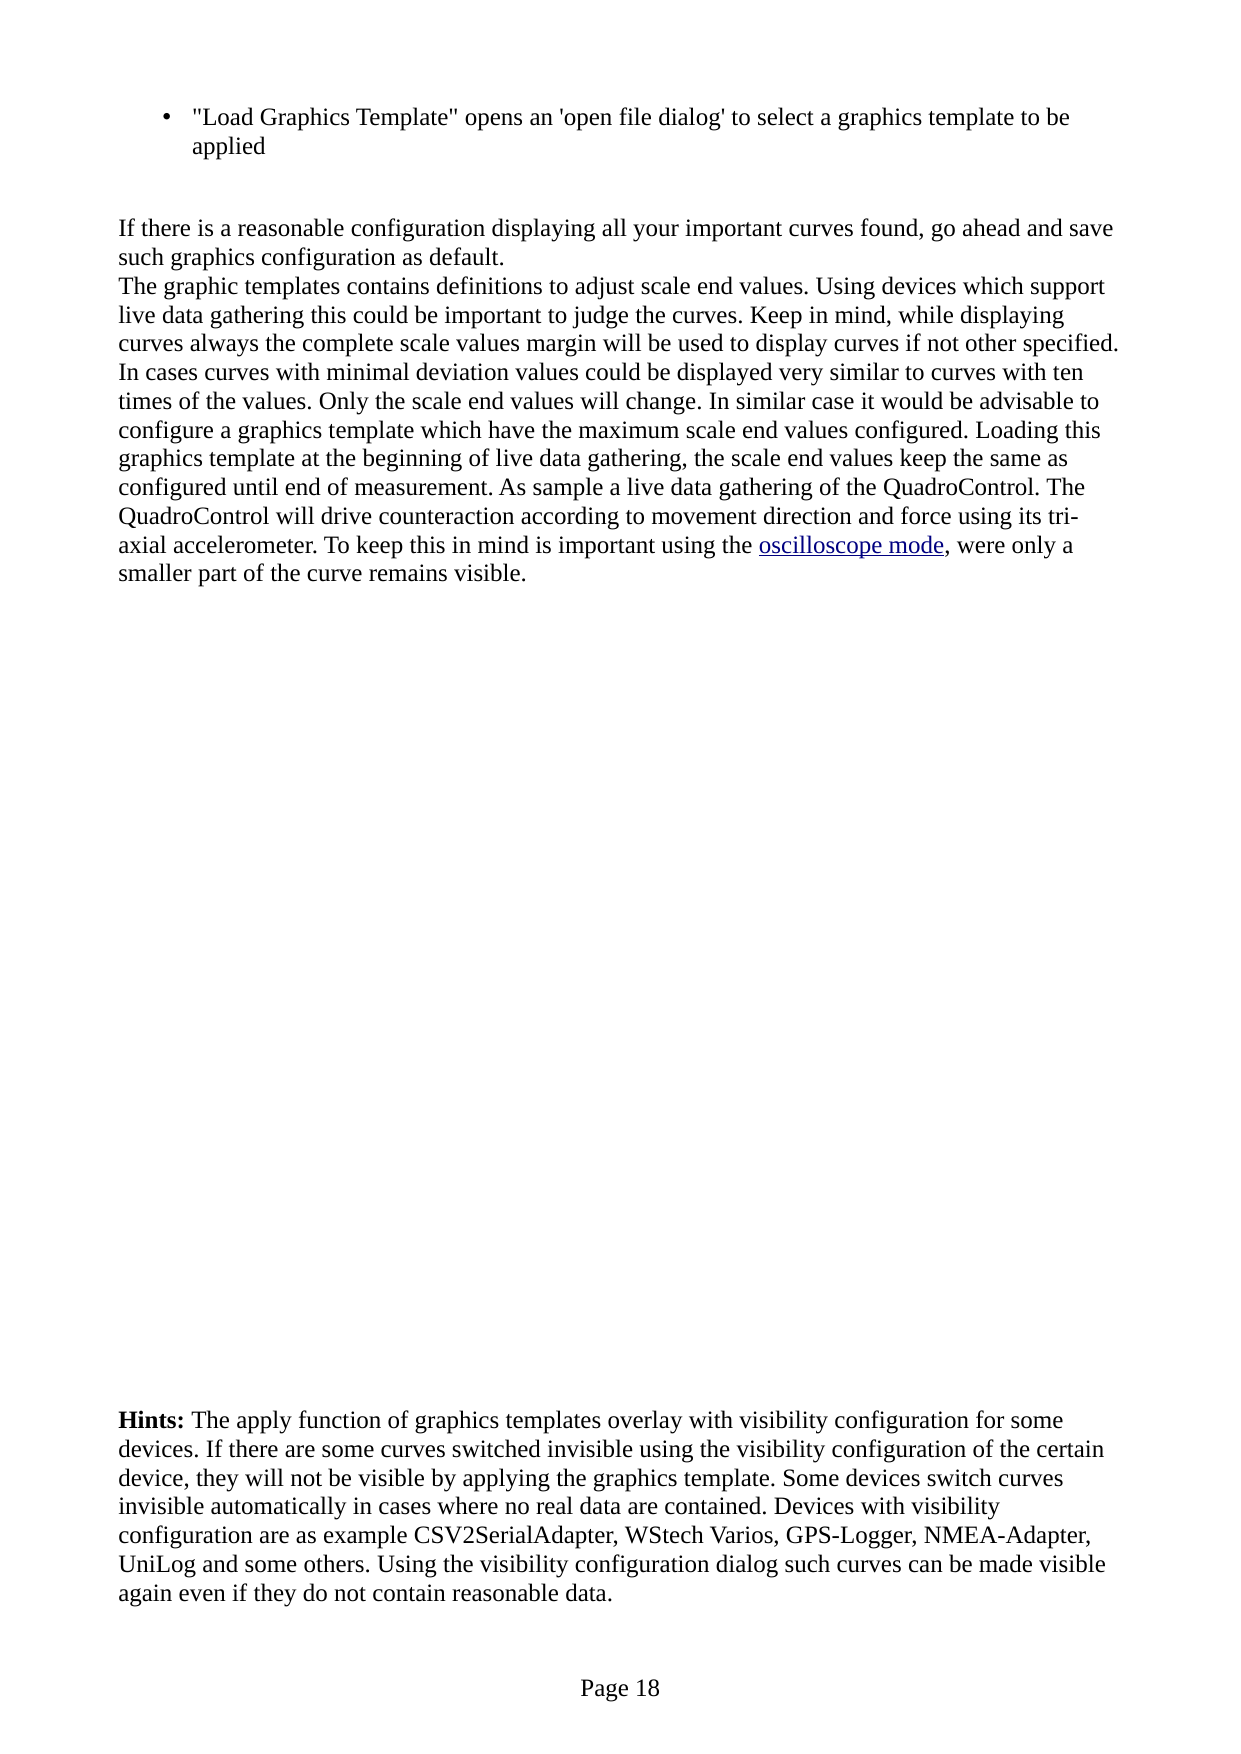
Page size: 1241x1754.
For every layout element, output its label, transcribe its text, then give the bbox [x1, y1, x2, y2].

text If there is a reasonable configuration displaying all your important curves found, go ahead and save such graphics configuration as default. The graphic templates contains definitions to adjust scale end values. Using devices which support live data gathering this could be important to judge the curves. Keep in mind, while displaying curves always the complete scale values margin will be used to display curves if not other specified. In cases curves with minimal deviation values could be displayed very similar to curves with ten times of the values. Only the scale end values will change. In similar case it would be advisable to configure a graphics template which have the maximum scale end values configured. Loading this graphics template at the beginning of live data gathering, the scale end values keep the same as configured until end of measurement. As sample a live data gathering of the QuadroControl. The QuadroControl will drive counteraction according to movement direction and force using its tri-axial accelerometer. To keep this in mind is important using the oscilloscope mode, were only a smaller part of the curve remains visible. [118, 213, 1122, 587]
list "Load Graphics Template" opens an 'open file dialog' to select a graphics template to be applied [162, 102, 1122, 160]
text Hints: The apply function of graphics templates overlay with visibility configuration for some devices. If there are some curves switched invisible using the visibility configuration of the certain device, they will not be visible by applying the graphics template. Some devices switch curves invisible automatically in cases where no real data are contained. Devices with visibility configuration are as example CSV2SerialAdapter, WStech Varios, GPS-Logger, NMEA-Adapter, UniLog and some others. Using the visibility configuration dialog such curves can be made visible again even if they do not contain reasonable data. [118, 1405, 1122, 1606]
